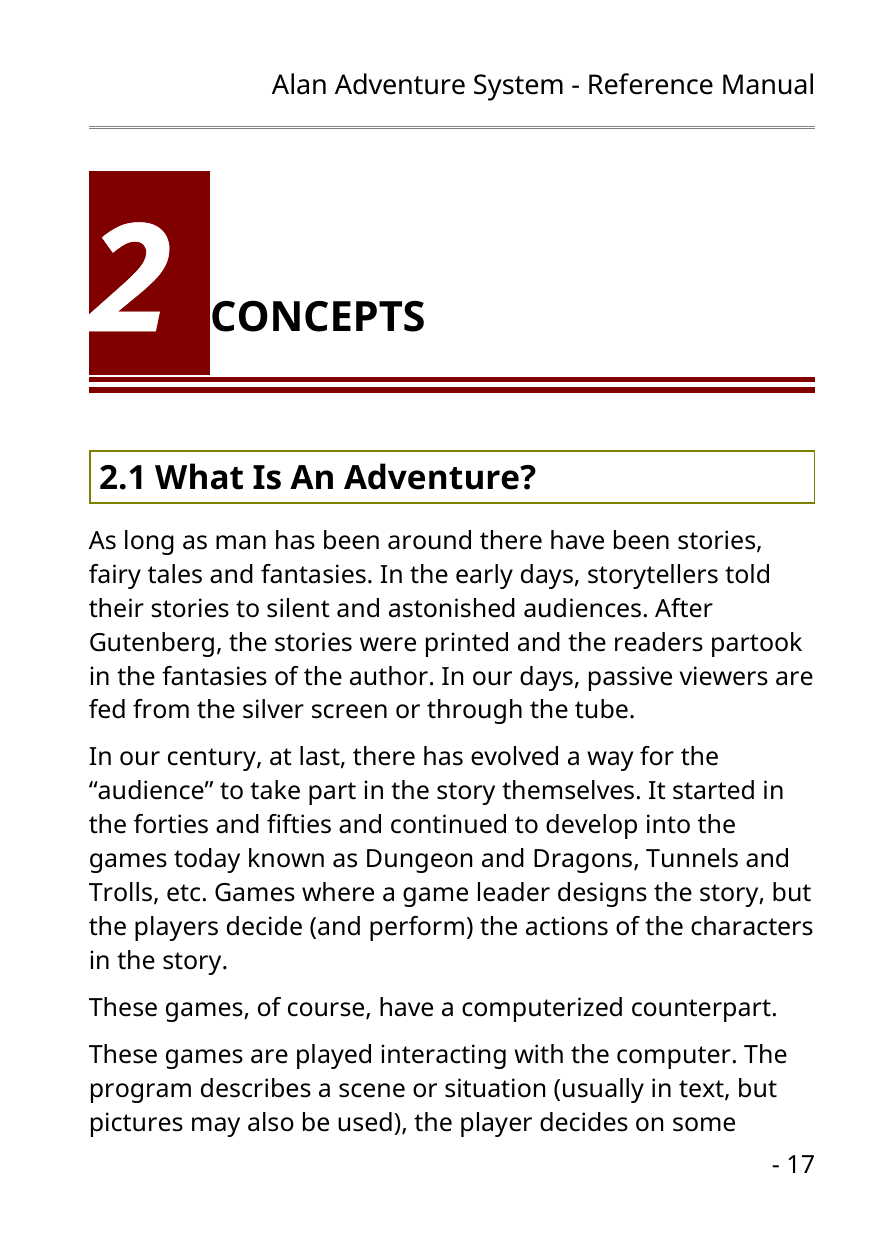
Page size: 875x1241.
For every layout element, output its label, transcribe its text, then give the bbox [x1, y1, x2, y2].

subtitle Concepts [88, 171, 815, 393]
text These games, of course, have a computerized counterpart. [88, 990, 815, 1024]
text These games are played interacting with the computer. The program describes a scene or situation (usually in text, but pictures may also be used), the player decides on some [88, 1037, 815, 1139]
text In our century, at last, there has evolved a way for the “audience” to take part in the story themselves. It started in the forties and fifties and continued to de­velop into the games today known as Dungeon and Dragons, Tunnels and Trolls, etc. Games where a game leader designs the story, but the players de­cide (and perform) the actions of the characters in the story. [88, 739, 815, 977]
subtitle What Is An Adventure? [91, 452, 814, 502]
text As long as man has been around there have been stories, fairy tales and fanta­sies. In the early days, storytellers told their stories to silent and astonished audiences. After Gutenberg, the stories were printed and the readers partook in the fantasies of the author. In our days, passive viewers are fed from the sil­ver screen or through the tube. [88, 523, 815, 726]
